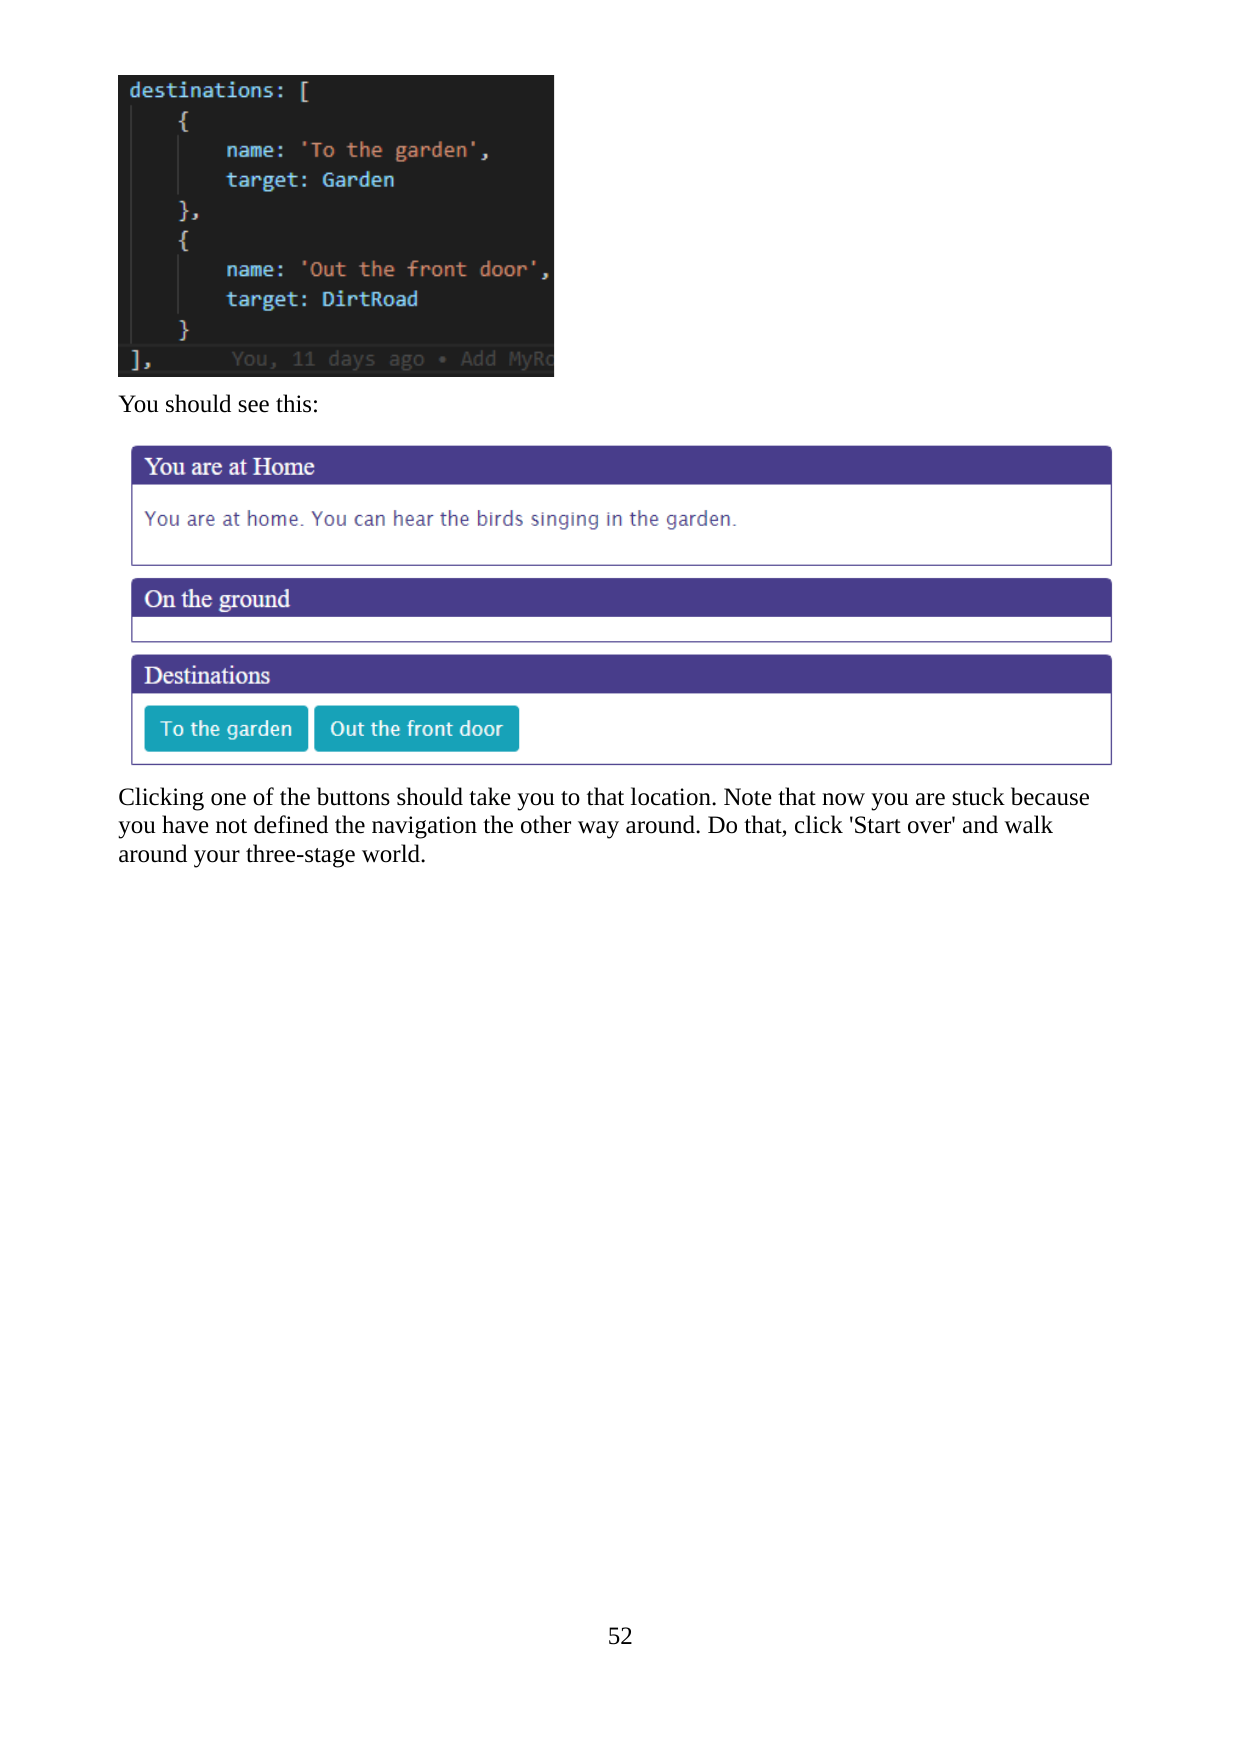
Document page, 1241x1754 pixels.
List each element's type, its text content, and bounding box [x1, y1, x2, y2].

text You should see this: [118, 389, 1122, 418]
text Clicking one of the buttons should take you to that location. Note that now you are stuck because you have not defined the navigation the other way around. Do that, click 'Start over' and walk around your three-stage world. [118, 782, 1122, 868]
